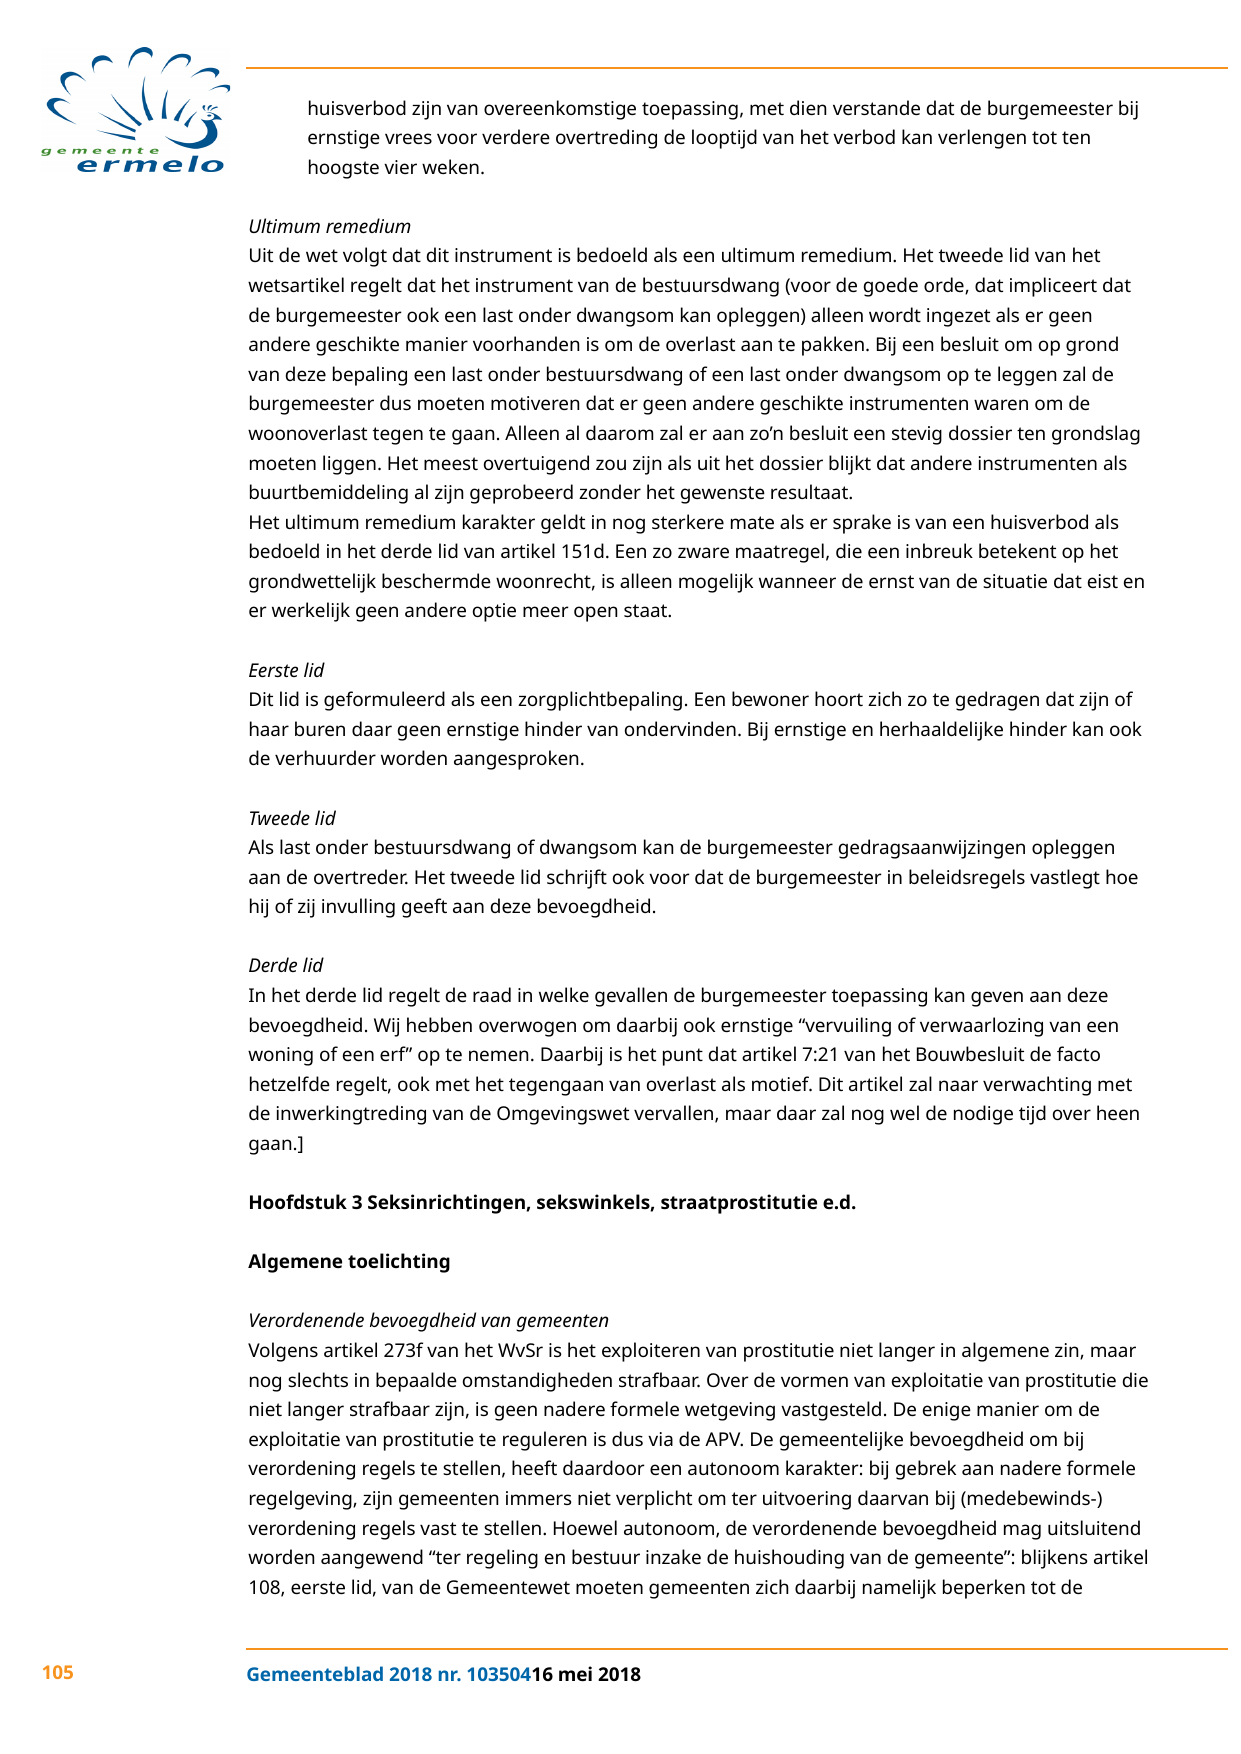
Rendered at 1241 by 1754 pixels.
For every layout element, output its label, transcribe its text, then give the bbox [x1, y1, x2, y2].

picture [41, 47, 231, 172]
text Ultimum remedium [248, 213, 1152, 239]
text Eerste lid [248, 657, 1152, 683]
text Als last onder bestuursdwang of dwangsom kan de burgemeester gedragsaanwijzingen opleggen aan de overtreder. Het tweede lid schrijft ook voor dat de burgemeester in beleidsregels vastlegt hoe hij of zij invulling geeft aan deze bevoegdheid. [248, 834, 1152, 919]
text In het derde lid regelt de raad in welke gevallen de burgemeester toepassing kan geven aan deze bevoegdheid. Wij hebben overwogen om daarbij ook ernstige “vervuiling of verwaarlozing van een woning of een erf” op te nemen. Daarbij is het punt dat artikel 7:21 van het Bouwbesluit de facto hetzelfde regelt, ook met het tegengaan van overlast als motief. Dit artikel zal naar verwachting met de inwerkingtreding van de Omgevingswet vervallen, maar daar zal nog wel de nodige tijd over heen gaan.] [248, 982, 1152, 1156]
text Uit de wet volgt dat dit instrument is bedoeld als een ultimum remedium. Het tweede lid van het wetsartikel regelt dat het instrument van de bestuursdwang (voor de goede orde, dat impliceert dat de burgemeester ook een last onder dwangsom kan opleggen) alleen wordt ingezet als er geen andere geschikte manier voorhanden is om de overlast aan te pakken. Bij een besluit om op grond van deze bepaling een last onder bestuursdwang of een last onder dwangsom op te leggen zal de burgemeester dus moeten motiveren dat er geen andere geschikte instrumenten waren om de woonoverlast tegen te gaan. Alleen al daarom zal er aan zo’n besluit een stevig dossier ten grondslag moeten liggen. Het meest overtuigend zou zijn als uit het dossier blijkt dat andere instrumenten als buurtbemiddeling al zijn geprobeerd zonder het gewenste resultaat. [248, 243, 1152, 505]
list huisverbod zijn van overeenkomstige toepassing, met dien verstande dat de burgemeester bij ernstige vrees voor verdere overtreding de looptijd van het verbod kan verlengen tot ten hoogste vier weken. [248, 95, 1152, 180]
text Volgens artikel 273f van het WvSr is het exploiteren van prostitutie niet langer in algemene zin, maar nog slechts in bepaalde omstandigheden strafbaar. Over de vormen van exploitatie van prostitutie die niet langer strafbaar zijn, is geen nadere formele wetgeving vastgesteld. De enige manier om de exploitatie van prostitutie te reguleren is dus via de APV. De gemeentelijke bevoegdheid om bij verordening regels te stellen, heeft daardoor een autonoom karakter: bij gebrek aan nadere formele regelgeving, zijn gemeenten immers niet verplicht om ter uitvoering daarvan bij (medebewinds-) verordening regels vast te stellen. Hoewel autonoom, de verordenende bevoegdheid mag uitsluitend worden aangewend “ter regeling en bestuur inzake de huishouding van de gemeente”: blijkens artikel 108, eerste lid, van de Gemeentewet moeten gemeenten zich daarbij namelijk beperken tot de [248, 1337, 1152, 1600]
text Dit lid is geformuleerd als een zorgplichtbepaling. Een bewoner hoort zich zo te gedragen dat zijn of haar buren daar geen ernstige hinder van ondervinden. Bij ernstige en herhaaldelijke hinder kan ook de verhuurder worden aangesproken. [248, 686, 1152, 771]
text Hoofdstuk 3 Seksinrichtingen, sekswinkels, straatprostitutie e.d. [248, 1189, 1152, 1215]
text Verordenende bevoegdheid van gemeenten [248, 1308, 1152, 1333]
text Algemene toelichting [248, 1248, 1152, 1274]
text Tweede lid [248, 805, 1152, 831]
text Derde lid [248, 953, 1152, 978]
text Het ultimum remedium karakter geldt in nog sterkere mate als er sprake is van een huisverbod als bedoeld in het derde lid van artikel 151d. Een zo zware maatregel, die een inbreuk betekent op het grondwettelijk beschermde woonrecht, is alleen mogelijk wanneer de ernst van de situatie dat eist en er werkelijk geen andere optie meer open staat. [248, 509, 1152, 623]
